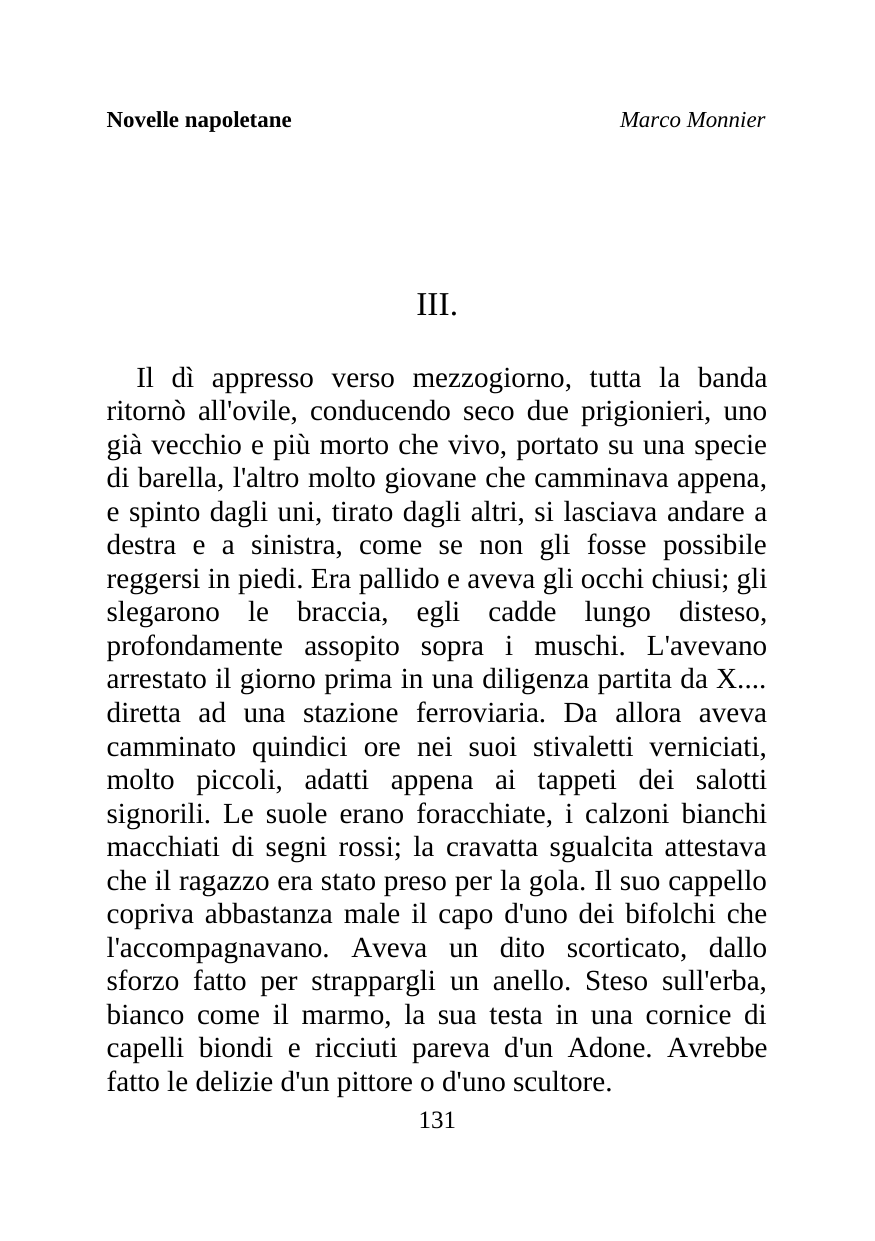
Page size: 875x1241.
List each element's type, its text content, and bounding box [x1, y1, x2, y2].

text Il dì appresso verso mezzogiorno, tutta la banda ritornò all'ovile, conducendo seco due prigionieri, uno già vecchio e più morto che vivo, portato su una specie di barella, l'altro molto giovane che camminava appena, e spinto dagli uni, tirato dagli altri, si lasciava andare a destra e a sinistra, come se non gli fosse possibile reggersi in piedi. Era pallido e aveva gli occhi chiusi; gli slegarono le braccia, egli cadde lungo disteso, profondamente assopito sopra i muschi. L'avevano arrestato il giorno prima in una diligenza partita da X.... diretta ad una stazione ferroviaria. Da allora aveva camminato quindici ore nei suoi stivaletti verniciati, molto piccoli, adatti appena ai tappeti dei salotti signorili. Le suole erano foracchiate, i calzoni bianchi macchiati di segni rossi; la cravatta sgualcita attestava che il ragazzo era stato preso per la gola. Il suo cappello copriva abbastanza male il capo d'uno dei bifolchi che l'accompagnavano. Aveva un dito scorticato, dallo sforzo fatto per strappargli un anello. Steso sull'erba, bianco come il marmo, la sua testa in una cornice di capelli biondi e ricciuti pareva d'un Adone. Avrebbe fatto le delizie d'un pittore o d'uno scultore. [106, 360, 768, 1098]
subtitle III. [106, 284, 768, 322]
